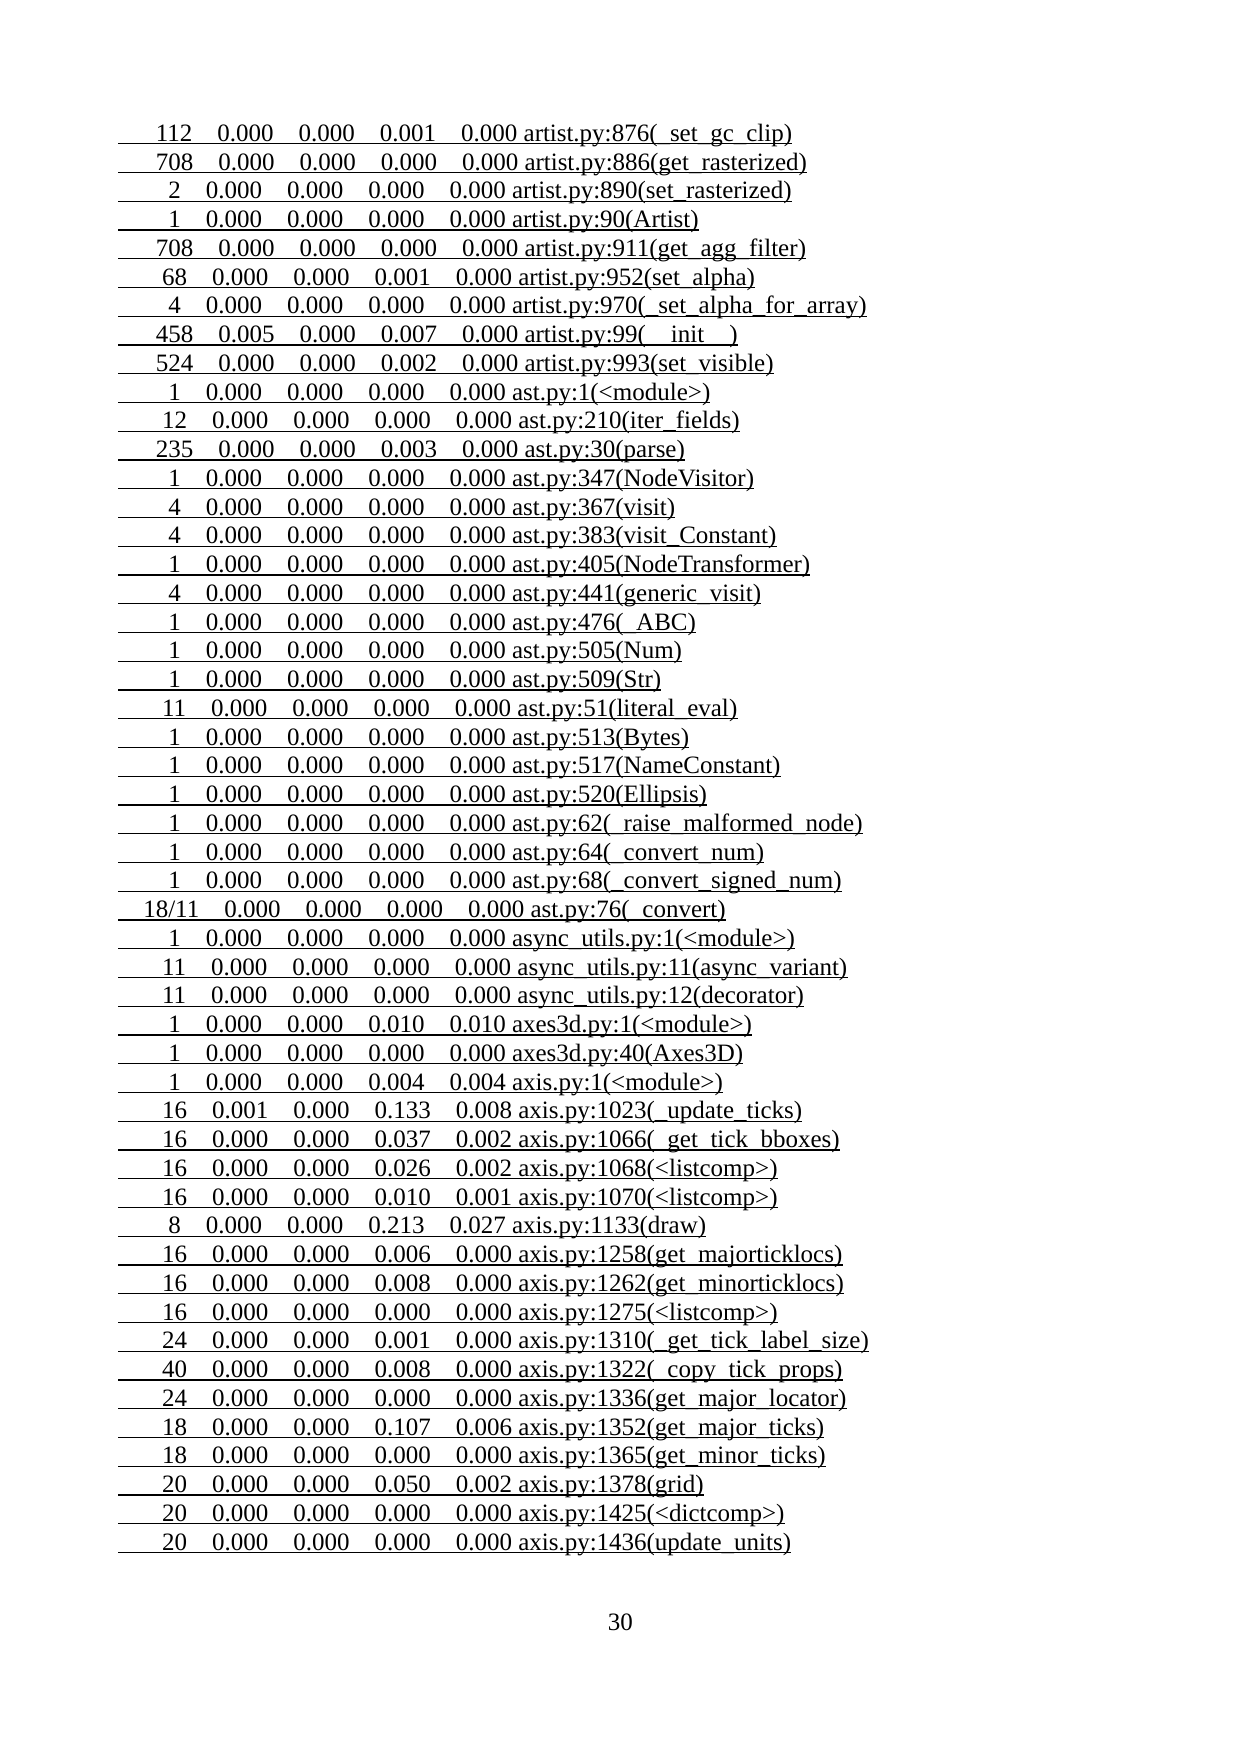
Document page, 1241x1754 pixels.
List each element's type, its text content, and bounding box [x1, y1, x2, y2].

text 235 0.000 0.000 0.003 0.000 ast.py:30(parse) [118, 434, 1122, 463]
text 1 0.000 0.000 0.000 0.000 async_utils.py:1(<module>) [118, 923, 1122, 952]
text 1 0.000 0.000 0.000 0.000 ast.py:517(NameConstant) [118, 751, 1122, 779]
text 18 0.000 0.000 0.107 0.006 axis.py:1352(get_major_ticks) [118, 1412, 1122, 1441]
text 8 0.000 0.000 0.213 0.027 axis.py:1133(draw) [118, 1211, 1122, 1239]
text 18/11 0.000 0.000 0.000 0.000 ast.py:76(_convert) [118, 894, 1122, 923]
text 524 0.000 0.000 0.002 0.000 artist.py:993(set_visible) [118, 348, 1122, 377]
text 11 0.000 0.000 0.000 0.000 async_utils.py:11(async_variant) [118, 952, 1122, 981]
text 16 0.000 0.000 0.026 0.002 axis.py:1068(<listcomp>) [118, 1153, 1122, 1182]
text 1 0.000 0.000 0.000 0.000 ast.py:62(_raise_malformed_node) [118, 808, 1122, 837]
text 1 0.000 0.000 0.000 0.000 ast.py:68(_convert_signed_num) [118, 866, 1122, 894]
text 16 0.001 0.000 0.133 0.008 axis.py:1023(_update_ticks) [118, 1096, 1122, 1124]
text 1 0.000 0.000 0.000 0.000 ast.py:520(Ellipsis) [118, 779, 1122, 808]
text 1 0.000 0.000 0.000 0.000 ast.py:347(NodeVisitor) [118, 463, 1122, 492]
text 1 0.000 0.000 0.000 0.000 ast.py:1(<module>) [118, 377, 1122, 406]
text 20 0.000 0.000 0.050 0.002 axis.py:1378(grid) [118, 1469, 1122, 1498]
text 1 0.000 0.000 0.000 0.000 axes3d.py:40(Axes3D) [118, 1038, 1122, 1067]
text 40 0.000 0.000 0.008 0.000 axis.py:1322(_copy_tick_props) [118, 1354, 1122, 1383]
text 4 0.000 0.000 0.000 0.000 ast.py:367(visit) [118, 492, 1122, 521]
text 4 0.000 0.000 0.000 0.000 ast.py:441(generic_visit) [118, 578, 1122, 607]
text 4 0.000 0.000 0.000 0.000 ast.py:383(visit_Constant) [118, 521, 1122, 549]
text 20 0.000 0.000 0.000 0.000 axis.py:1425(<dictcomp>) [118, 1498, 1122, 1527]
text 458 0.005 0.000 0.007 0.000 artist.py:99(__init__) [118, 319, 1122, 348]
text 12 0.000 0.000 0.000 0.000 ast.py:210(iter_fields) [118, 406, 1122, 434]
text 4 0.000 0.000 0.000 0.000 artist.py:970(_set_alpha_for_array) [118, 291, 1122, 319]
text 1 0.000 0.000 0.000 0.000 ast.py:64(_convert_num) [118, 837, 1122, 866]
text 2 0.000 0.000 0.000 0.000 artist.py:890(set_rasterized) [118, 176, 1122, 204]
text 112 0.000 0.000 0.001 0.000 artist.py:876(_set_gc_clip) [118, 118, 1122, 147]
text 11 0.000 0.000 0.000 0.000 ast.py:51(literal_eval) [118, 693, 1122, 722]
text 16 0.000 0.000 0.008 0.000 axis.py:1262(get_minorticklocs) [118, 1268, 1122, 1297]
text 1 0.000 0.000 0.010 0.010 axes3d.py:1(<module>) [118, 1009, 1122, 1038]
text 1 0.000 0.000 0.000 0.000 ast.py:513(Bytes) [118, 722, 1122, 751]
text 1 0.000 0.000 0.000 0.000 artist.py:90(Artist) [118, 204, 1122, 233]
text 24 0.000 0.000 0.001 0.000 axis.py:1310(_get_tick_label_size) [118, 1326, 1122, 1354]
text 16 0.000 0.000 0.000 0.000 axis.py:1275(<listcomp>) [118, 1297, 1122, 1326]
text 1 0.000 0.000 0.004 0.004 axis.py:1(<module>) [118, 1067, 1122, 1096]
text 20 0.000 0.000 0.000 0.000 axis.py:1436(update_units) [118, 1527, 1122, 1556]
text 11 0.000 0.000 0.000 0.000 async_utils.py:12(decorator) [118, 981, 1122, 1009]
text 1 0.000 0.000 0.000 0.000 ast.py:405(NodeTransformer) [118, 549, 1122, 578]
text 16 0.000 0.000 0.006 0.000 axis.py:1258(get_majorticklocs) [118, 1239, 1122, 1268]
text 1 0.000 0.000 0.000 0.000 ast.py:505(Num) [118, 636, 1122, 664]
text 708 0.000 0.000 0.000 0.000 artist.py:911(get_agg_filter) [118, 233, 1122, 262]
text 708 0.000 0.000 0.000 0.000 artist.py:886(get_rasterized) [118, 147, 1122, 176]
text 1 0.000 0.000 0.000 0.000 ast.py:476(_ABC) [118, 607, 1122, 636]
text 18 0.000 0.000 0.000 0.000 axis.py:1365(get_minor_ticks) [118, 1441, 1122, 1469]
text 68 0.000 0.000 0.001 0.000 artist.py:952(set_alpha) [118, 262, 1122, 291]
text 16 0.000 0.000 0.037 0.002 axis.py:1066(_get_tick_bboxes) [118, 1124, 1122, 1153]
text 16 0.000 0.000 0.010 0.001 axis.py:1070(<listcomp>) [118, 1182, 1122, 1211]
text 1 0.000 0.000 0.000 0.000 ast.py:509(Str) [118, 664, 1122, 693]
text 24 0.000 0.000 0.000 0.000 axis.py:1336(get_major_locator) [118, 1383, 1122, 1412]
